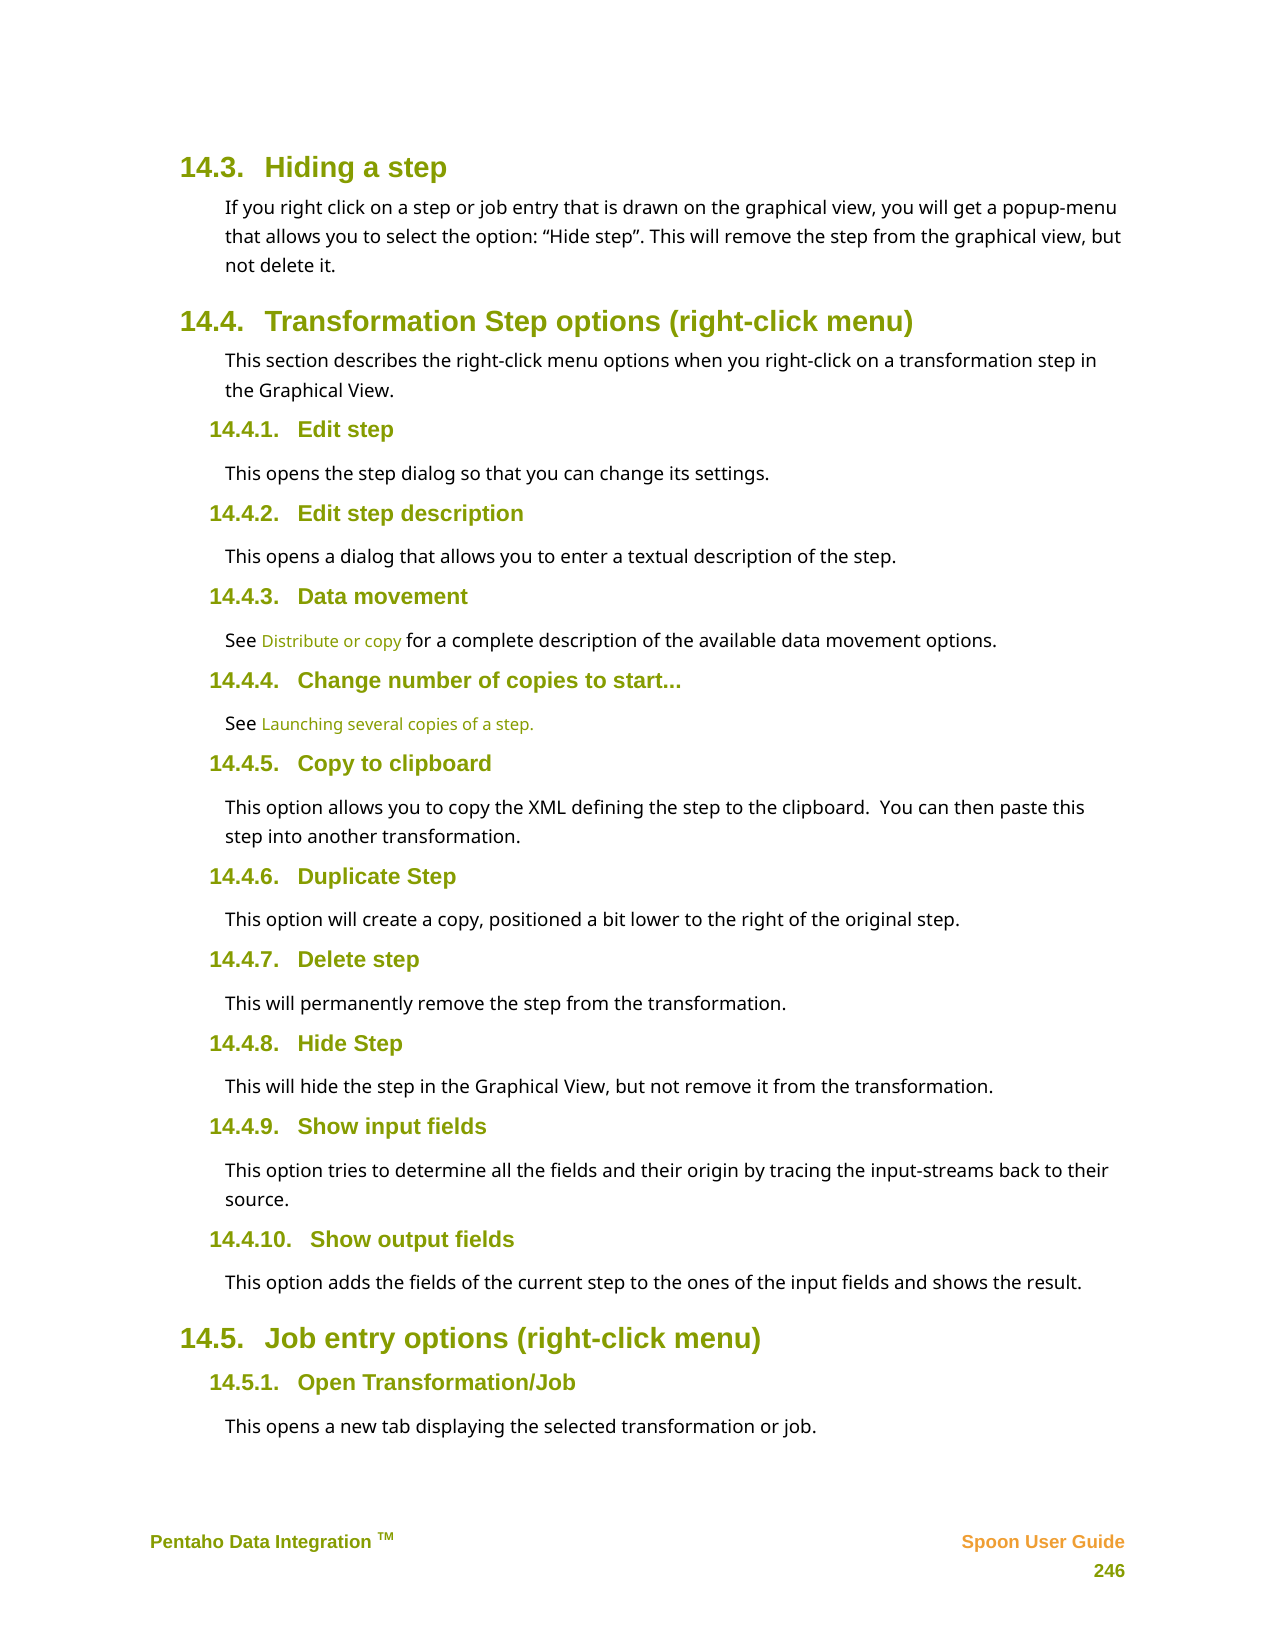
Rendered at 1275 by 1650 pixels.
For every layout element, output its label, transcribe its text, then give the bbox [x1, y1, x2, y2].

text This option allows you to copy the XML defining the step to the clipboard. You can then paste this step into another transformation. [225, 791, 1125, 849]
subtitle Hide Step [209, 1023, 1125, 1058]
subtitle Open Transformation/Job [209, 1362, 1125, 1397]
text This option tries to determine all the fields and their origin by tracing the input-streams back to their source. [225, 1154, 1125, 1212]
text This will hide the step in the Graphical View, but not remove it from the transformation. [225, 1070, 1125, 1099]
subtitle Edit step [209, 410, 1125, 445]
text See Distribute or copy for a complete description of the available data movement options. [225, 624, 1125, 653]
subtitle Show output fields [209, 1219, 1125, 1254]
text This opens a new tab displaying the selected transformation or job. [225, 1410, 1125, 1439]
text See Launching several copies of a step. [225, 707, 1125, 737]
subtitle Transformation Step options (right-click menu) [179, 303, 1125, 338]
text If you right click on a step or job entry that is drawn on the graphical view, you will get a popup-menu that allows you to select the option: “Hide step”. This will remove the step from the graphical view, but not delete it. [225, 191, 1125, 278]
subtitle Data movement [209, 577, 1125, 612]
text This will permanently remove the step from the transformation. [225, 987, 1125, 1016]
subtitle Job entry options (right-click menu) [179, 1321, 1125, 1355]
subtitle Show input fields [209, 1107, 1125, 1141]
text This option will create a copy, positioned a bit lower to the right of the original step. [225, 903, 1125, 933]
text This opens a dialog that allows you to enter a textual description of the step. [225, 541, 1125, 570]
subtitle Delete step [209, 940, 1125, 974]
subtitle Duplicate Step [209, 856, 1125, 891]
subtitle Hiding a step [179, 150, 1125, 185]
text This section describes the right-click menu options when you right-click on a transformation step in the Graphical View. [225, 344, 1125, 403]
subtitle Copy to clipboard [209, 744, 1125, 778]
text This opens the step dialog so that you can change its settings. [225, 457, 1125, 486]
text This option adds the fields of the current step to the ones of the input fields and shows the result. [225, 1266, 1125, 1296]
subtitle Edit step description [209, 493, 1125, 528]
subtitle Change number of copies to start... [209, 660, 1125, 695]
